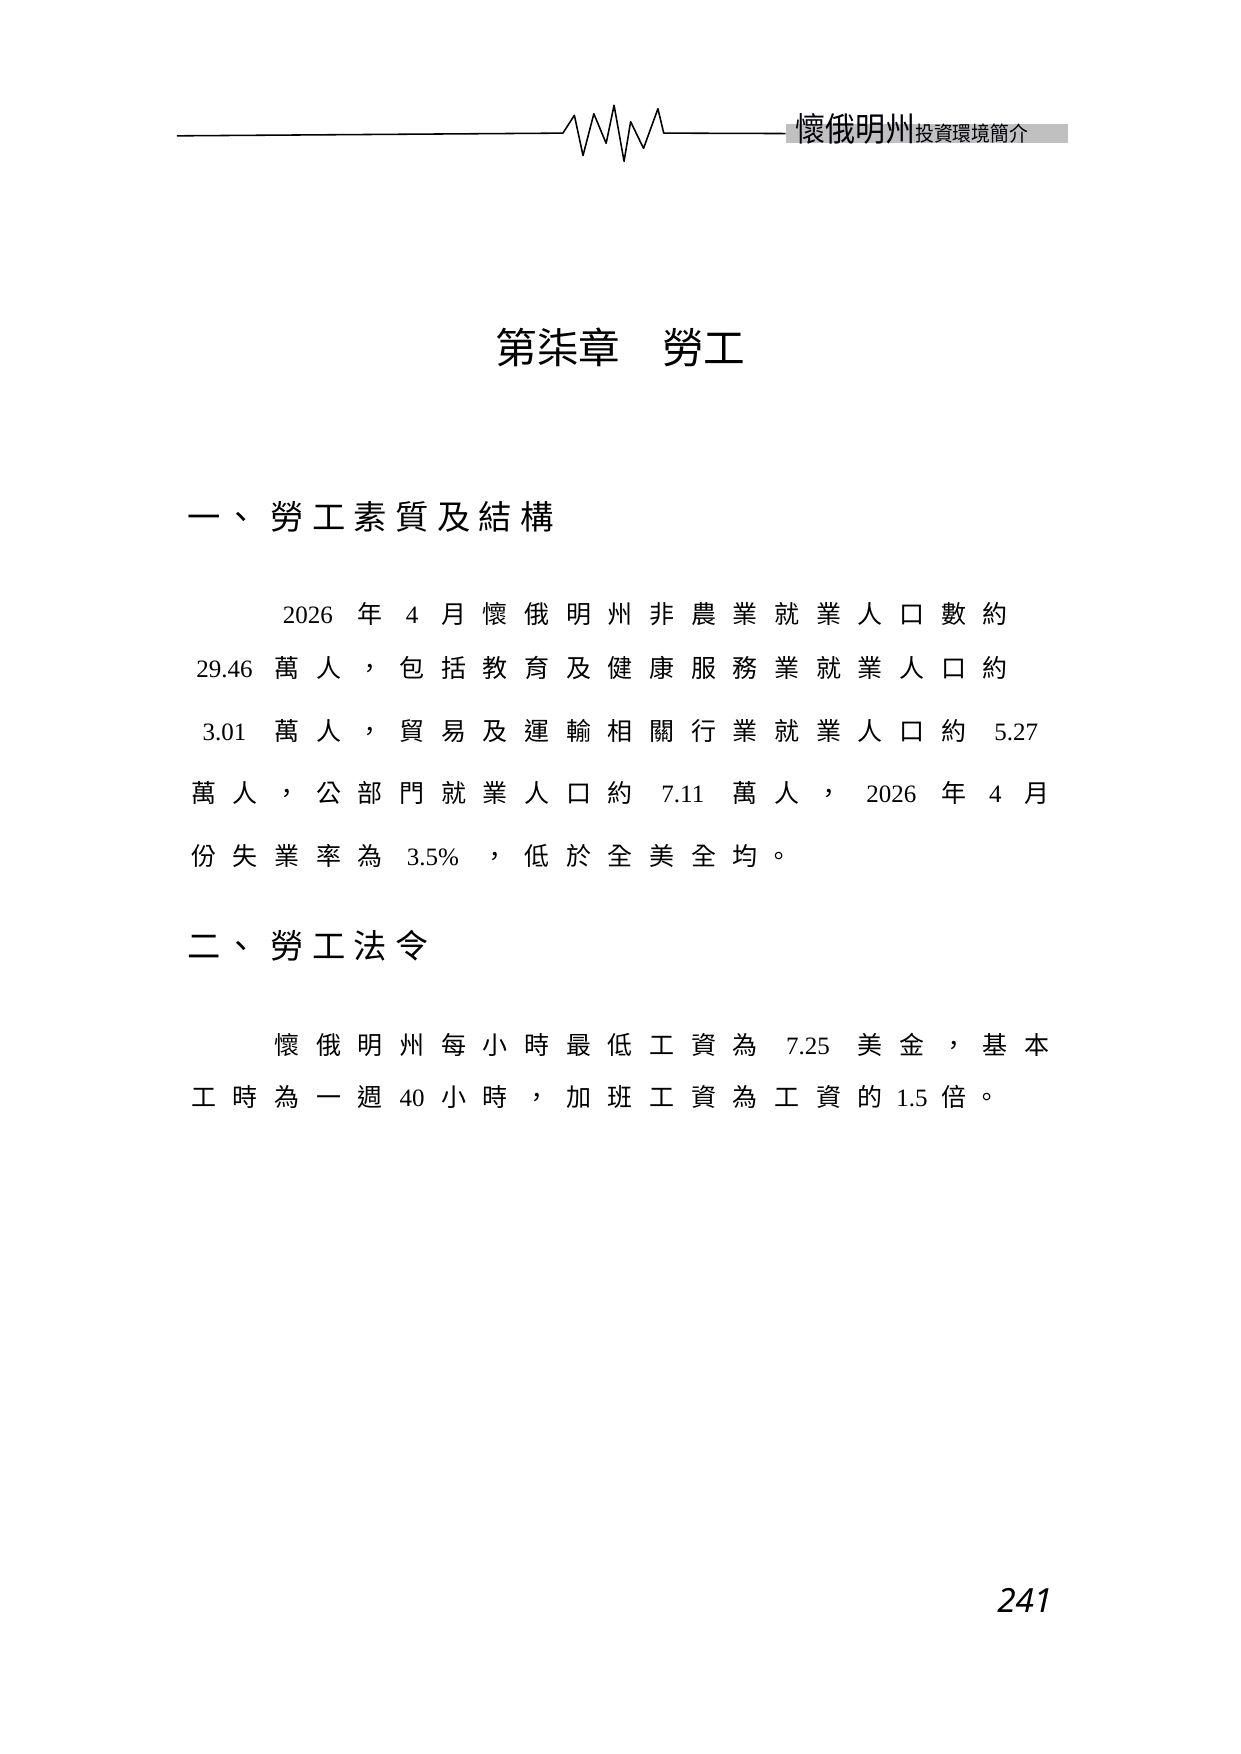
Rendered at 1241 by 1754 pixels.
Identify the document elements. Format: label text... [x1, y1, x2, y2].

text 2026年4月懷俄明州非農業就業人口數約29.46萬人，包括教育及健康服務業就業人口約3.01萬人，貿易及運輸相關行業就業人口約5.27萬人，公部門就業人口約7.11萬人，2026年4月份失業率為3.5%，低於全美全均。 [183, 563, 1058, 875]
text 一、勞工素質及結構 [183, 473, 1058, 536]
text 二、勞工法令 [183, 902, 1058, 964]
text 第柒章 勞工 [183, 304, 1058, 366]
text 懷俄明州每小時最低工資為7.25美金，基本工時為一週40小時，加班工資為工資的1.5倍。 [183, 991, 1058, 1116]
